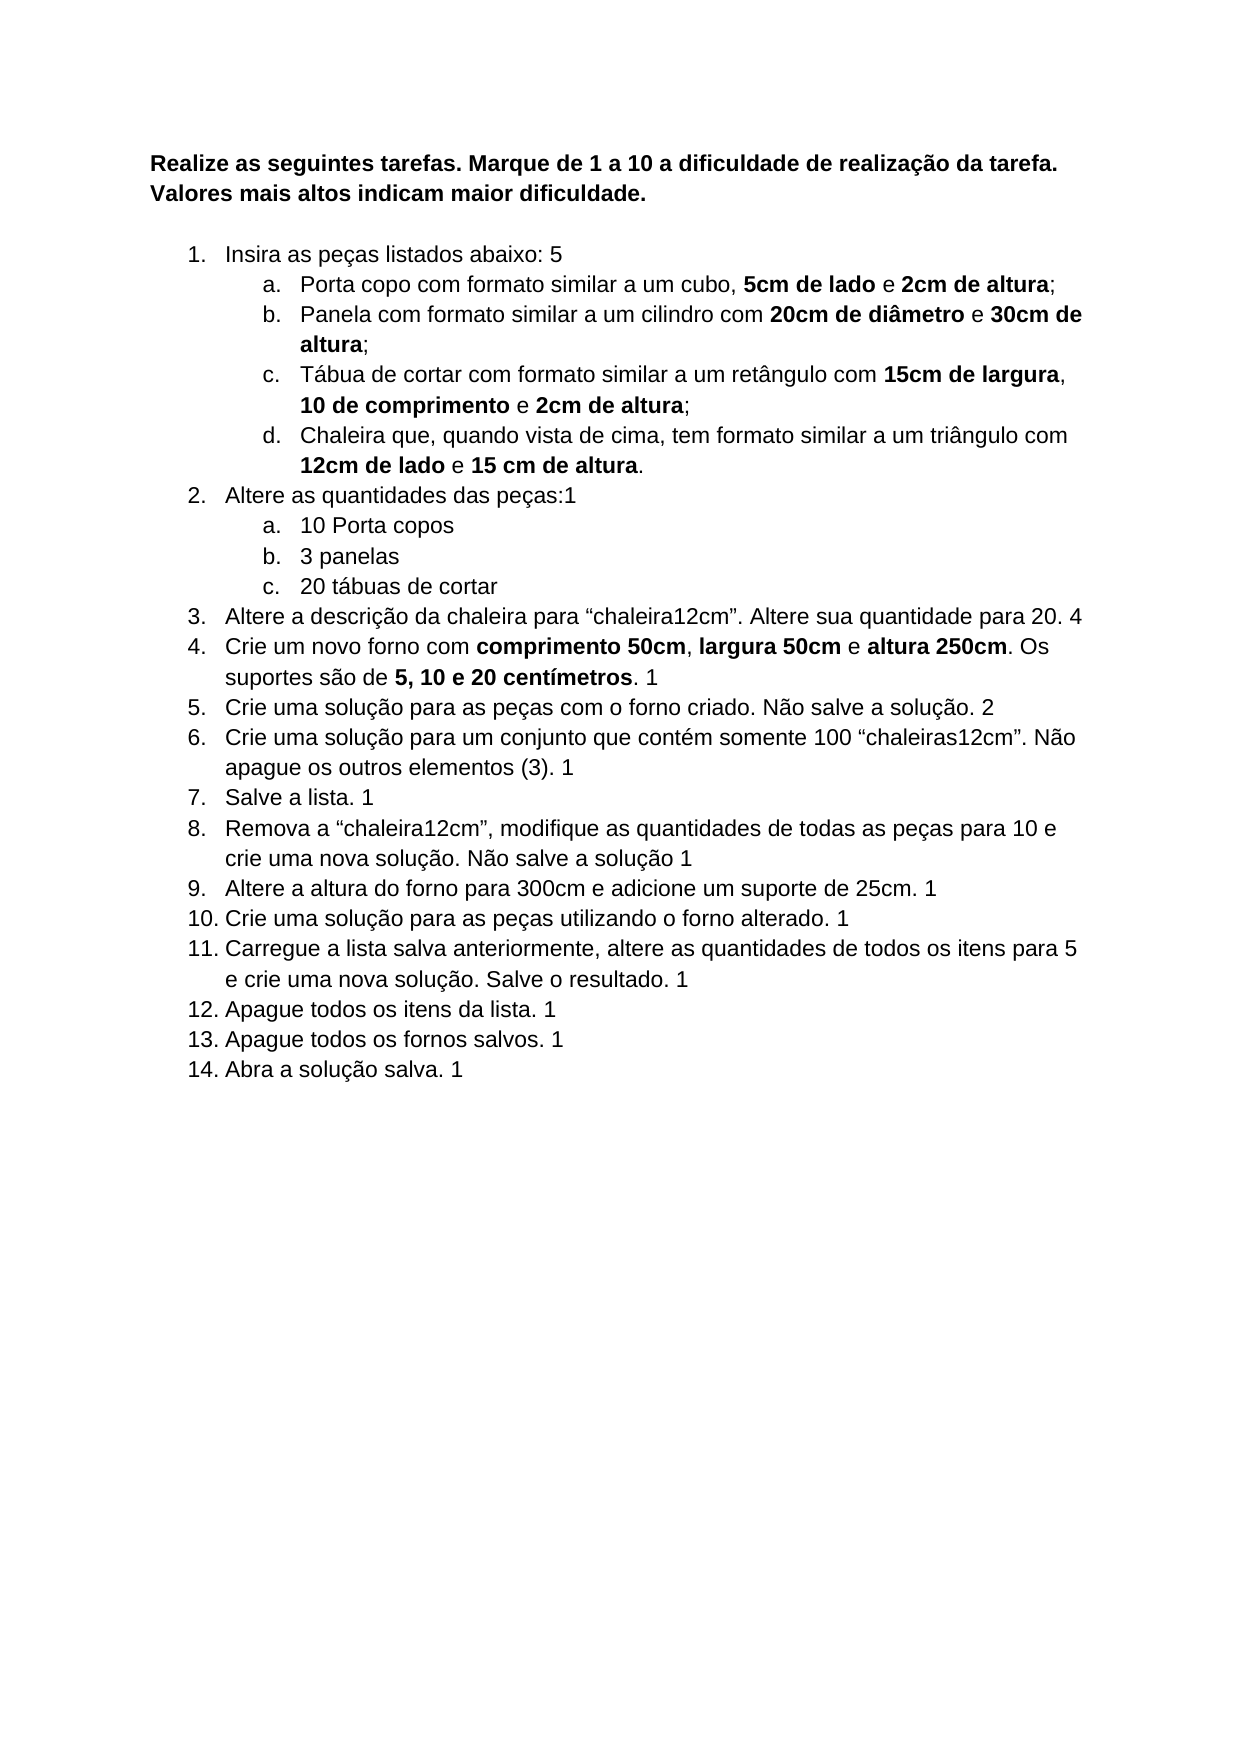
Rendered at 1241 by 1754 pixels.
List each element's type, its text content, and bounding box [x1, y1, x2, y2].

list Abra a solução salva. 1 [187, 1056, 1090, 1083]
list Remova a “chaleira12cm”, modifique as quantidades de todas as peças para 10 e crie uma nova solução. Não salve a solução 1 [187, 814, 1090, 871]
text Realize as seguintes tarefas. Marque de 1 a 10 a dificuldade de realização da tarefa. Valores mais altos indicam maior dificuldade. [150, 150, 1090, 207]
list Panela com formato similar a um cilindro com 20cm de diâmetro e 30cm de altura; [262, 301, 1090, 358]
list Insira as peças listados abaixo: 5 [187, 241, 1090, 267]
list 20 tábuas de cortar [262, 573, 1090, 599]
list Salve a lista. 1 [187, 784, 1090, 811]
list Apague todos os itens da lista. 1 [187, 996, 1090, 1022]
list Crie uma solução para as peças com o forno criado. Não salve a solução. 2 [187, 694, 1090, 720]
list Carregue a lista salva anteriormente, altere as quantidades de todos os itens para 5 e crie uma nova solução. Salve o resultado. 1 [187, 935, 1090, 992]
list Altere as quantidades das peças:1 [187, 482, 1090, 509]
list 3 panelas [262, 543, 1090, 569]
list Tábua de cortar com formato similar a um retângulo com 15cm de largura, 10 de comprimento e 2cm de altura; [262, 361, 1090, 418]
list Apague todos os fornos salvos. 1 [187, 1026, 1090, 1052]
list Altere a descrição da chaleira para “chaleira12cm”. Altere sua quantidade para 20. 4 [187, 603, 1090, 629]
list Chaleira que, quando vista de cima, tem formato similar a um triângulo com 12cm de lado e 15 cm de altura. [262, 422, 1090, 478]
list Crie uma solução para um conjunto que contém somente 100 “chaleiras12cm”. Não apague os outros elementos (3). 1 [187, 724, 1090, 781]
list Crie um novo forno com comprimento 50cm, largura 50cm e altura 250cm. Os suportes são de 5, 10 e 20 centímetros. 1 [187, 633, 1090, 690]
list Porta copo com formato similar a um cubo, 5cm de lado e 2cm de altura; [262, 271, 1090, 297]
list 10 Porta copos [262, 512, 1090, 539]
list Altere a altura do forno para 300cm e adicione um suporte de 25cm. 1 [187, 875, 1090, 901]
list Crie uma solução para as peças utilizando o forno alterado. 1 [187, 905, 1090, 932]
